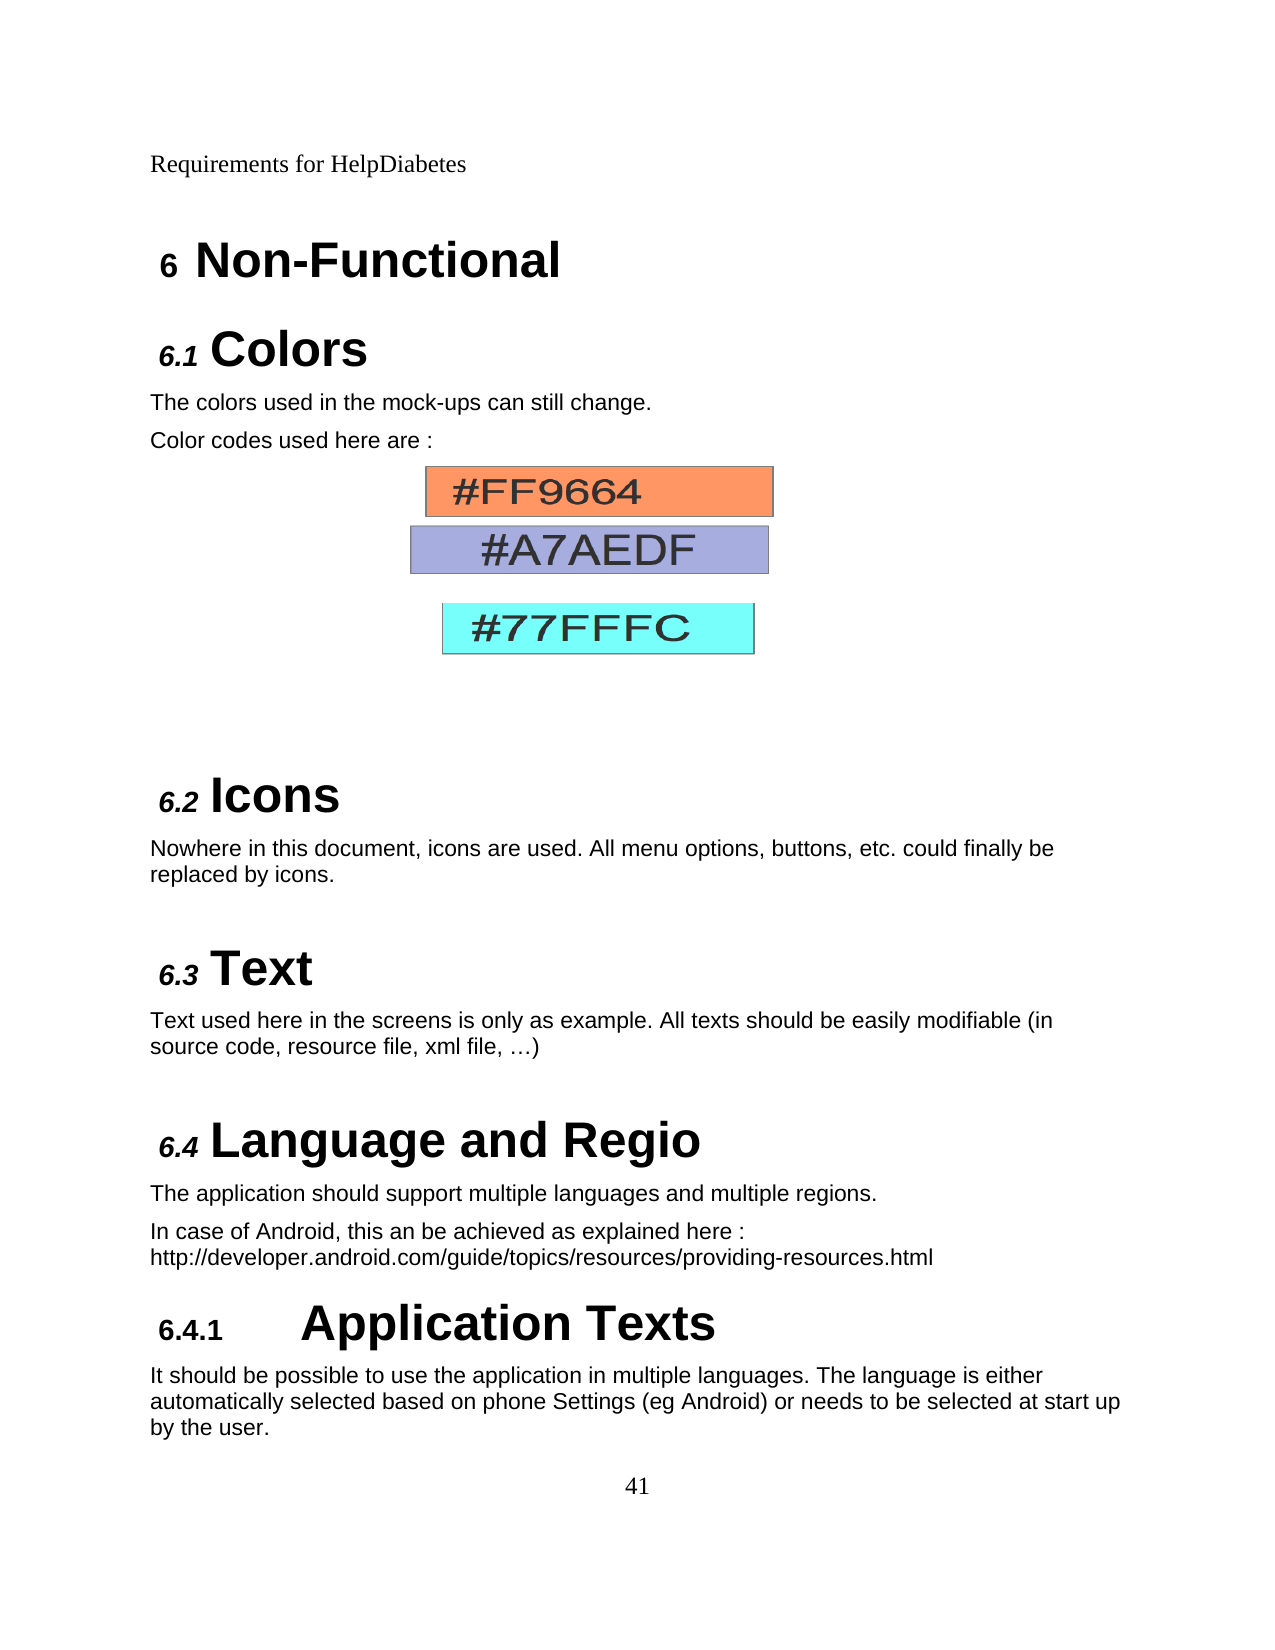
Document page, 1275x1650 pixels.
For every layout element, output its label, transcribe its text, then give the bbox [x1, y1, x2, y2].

subtitle Application Texts [150, 1295, 1125, 1351]
text In case of Android, this an be achieved as explained here : http://developer.android.com/guide/topics/resources/providing-resources.html [150, 1218, 1125, 1270]
text The colors used in the mock-ups can still change. [150, 390, 1125, 415]
subtitle Icons [150, 767, 1125, 823]
subtitle Non-Functional [150, 232, 1125, 288]
text Text used here in the screens is only as example. All texts should be easily modifiable (in source code, resource file, xml file, …) [150, 1008, 1125, 1059]
text Color codes used here are : [150, 428, 1125, 453]
text The application should support multiple languages and multiple regions. [150, 1180, 1125, 1206]
picture [372, 466, 893, 715]
subtitle Colors [150, 321, 1125, 377]
subtitle Text [150, 940, 1125, 996]
subtitle Language and Regio [150, 1112, 1125, 1168]
text It should be possible to use the application in multiple languages. The language is either automatically selected based on phone Settings (eg Android) or needs to be selected at start up by the user. [150, 1363, 1125, 1440]
text Nowhere in this document, icons are used. All menu options, buttons, etc. could finally be replaced by icons. [150, 836, 1125, 887]
